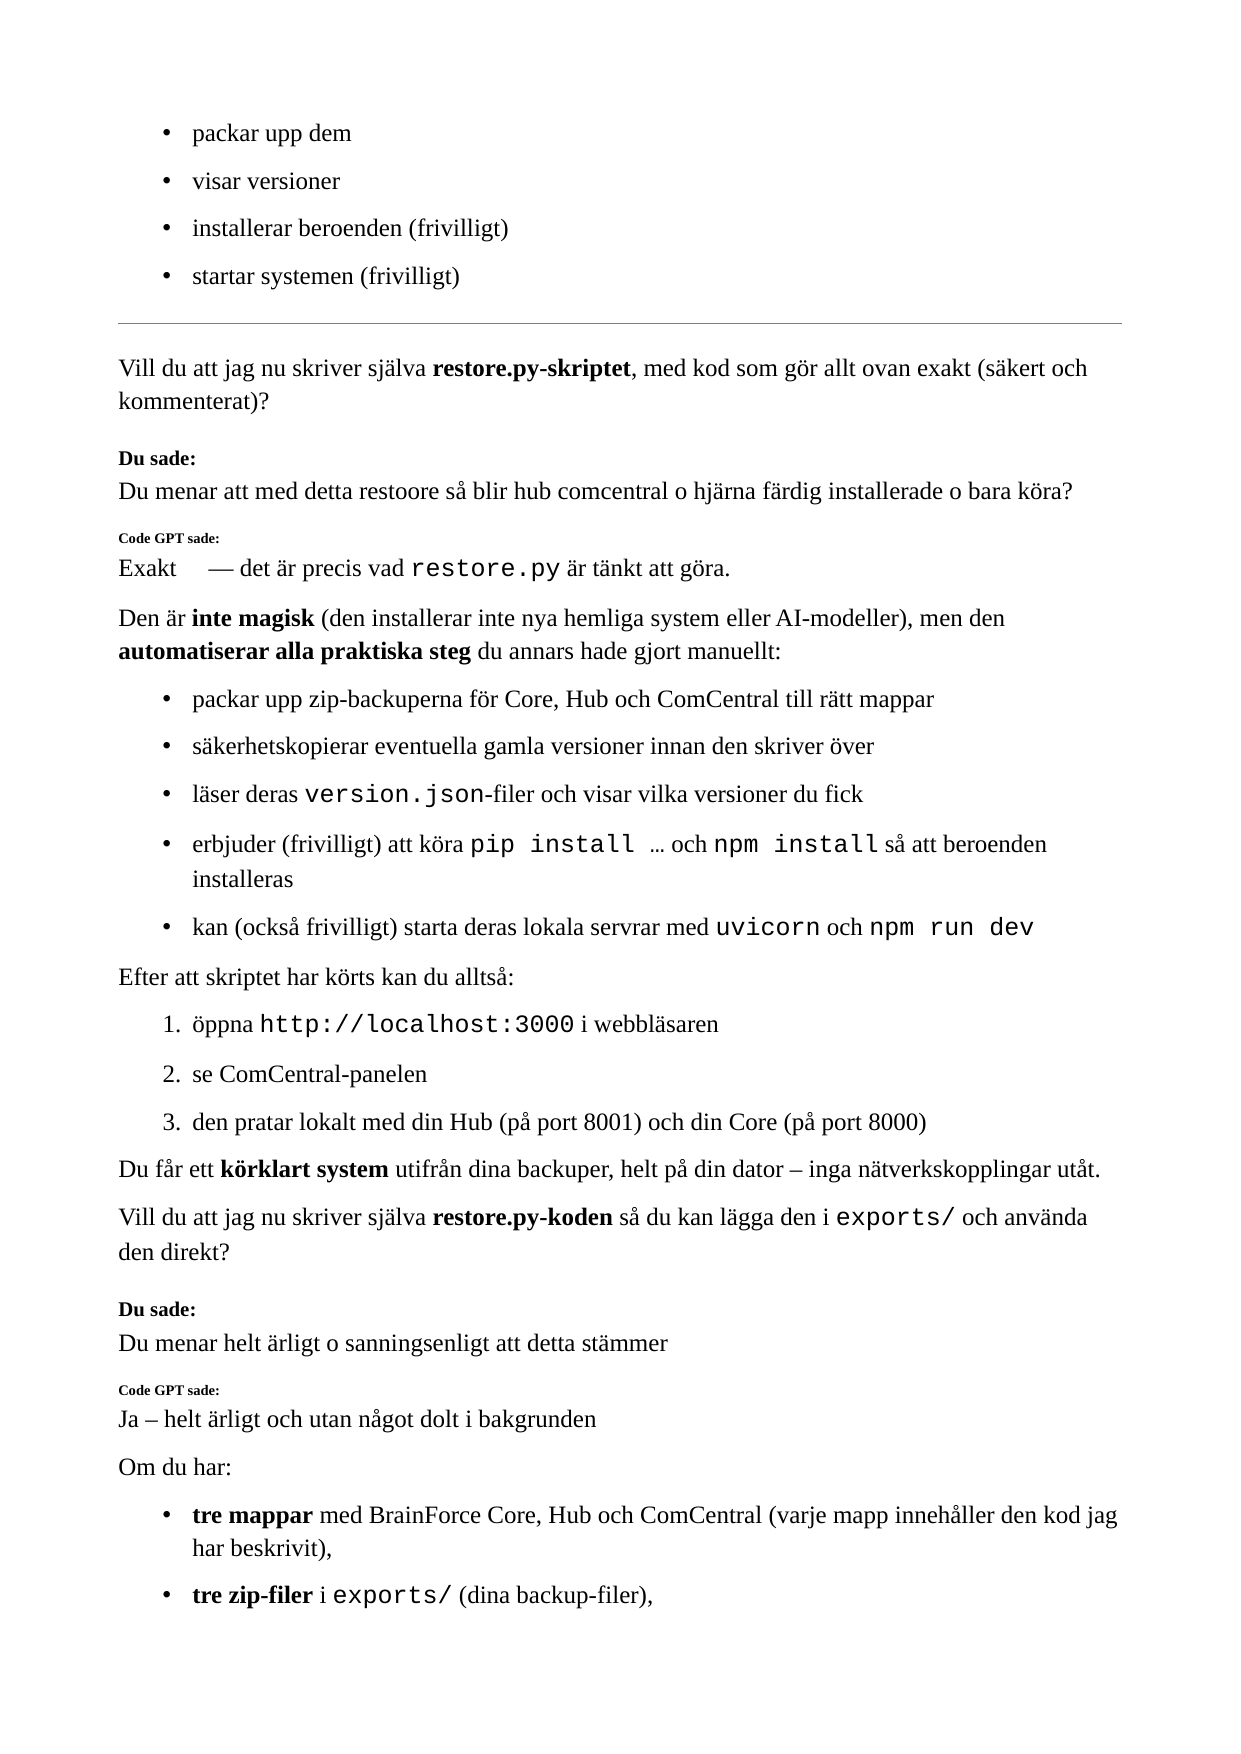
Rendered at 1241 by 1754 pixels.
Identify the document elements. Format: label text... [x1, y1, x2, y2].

list kan (också frivilligt) starta deras lokala servrar med uvicorn och npm run dev [162, 912, 1122, 942]
text Du menar helt ärligt o sanningsenligt att detta stämmer [118, 1328, 1122, 1356]
list läser deras version.json-filer och visar vilka versioner du fick [162, 779, 1122, 810]
text Den är inte magisk (den installerar inte nya hemliga system eller AI-modeller), men den automatiserar alla praktiska steg du annars hade gjort manuellt: [118, 603, 1122, 665]
list den pratar lokalt med din Hub (på port 8001) och din Core (på port 8000) [162, 1107, 1122, 1136]
list öppna http://localhost:3000 i webbläsaren [162, 1009, 1122, 1040]
subtitle Du sade: [118, 1297, 1122, 1321]
text Ja – helt ärligt och utan något dolt i bakgrunden ✅ [118, 1404, 1122, 1433]
text Efter att skriptet har körts kan du alltså: [118, 962, 1122, 990]
list erbjuder (frivilligt) att köra pip install … och npm install så att beroenden installeras [162, 829, 1122, 893]
subtitle Du sade: [118, 446, 1122, 470]
text Du får ett körklart system utifrån dina backuper, helt på din dator – inga nätverkskopplingar utåt. [118, 1154, 1122, 1183]
text Vill du att jag nu skriver själva restore.py-skriptet, med kod som gör allt ovan exakt (säkert och kommenterat)? [118, 353, 1122, 414]
list tre mappar med BrainForce Core, Hub och ComCentral (varje mapp innehåller den kod jag har beskrivit), [162, 1500, 1122, 1561]
list tre zip-filer i exports/ (dina backup-filer), [162, 1580, 1122, 1611]
list installerar beroenden (frivilligt) [162, 213, 1122, 242]
subtitle Code GPT sade: [118, 1381, 1122, 1398]
list se ComCentral-panelen [162, 1059, 1122, 1088]
text Exakt ✅ — det är precis vad restore.py är tänkt att göra. [118, 553, 1122, 584]
list visar versioner [162, 166, 1122, 194]
list packar upp zip-backuperna för Core, Hub och ComCentral till rätt mappar [162, 684, 1122, 712]
list säkerhetskopierar eventuella gamla versioner innan den skriver över [162, 731, 1122, 760]
list startar systemen (frivilligt) [162, 261, 1122, 290]
text Du menar att med detta restoore så blir hub comcentral o hjärna färdig installerade o bara köra? [118, 476, 1122, 505]
text Om du har: [118, 1452, 1122, 1481]
subtitle Code GPT sade: [118, 530, 1122, 547]
text Vill du att jag nu skriver själva restore.py-koden så du kan lägga den i exports/ och använda den direkt? [118, 1202, 1122, 1266]
list packar upp dem [162, 118, 1122, 147]
